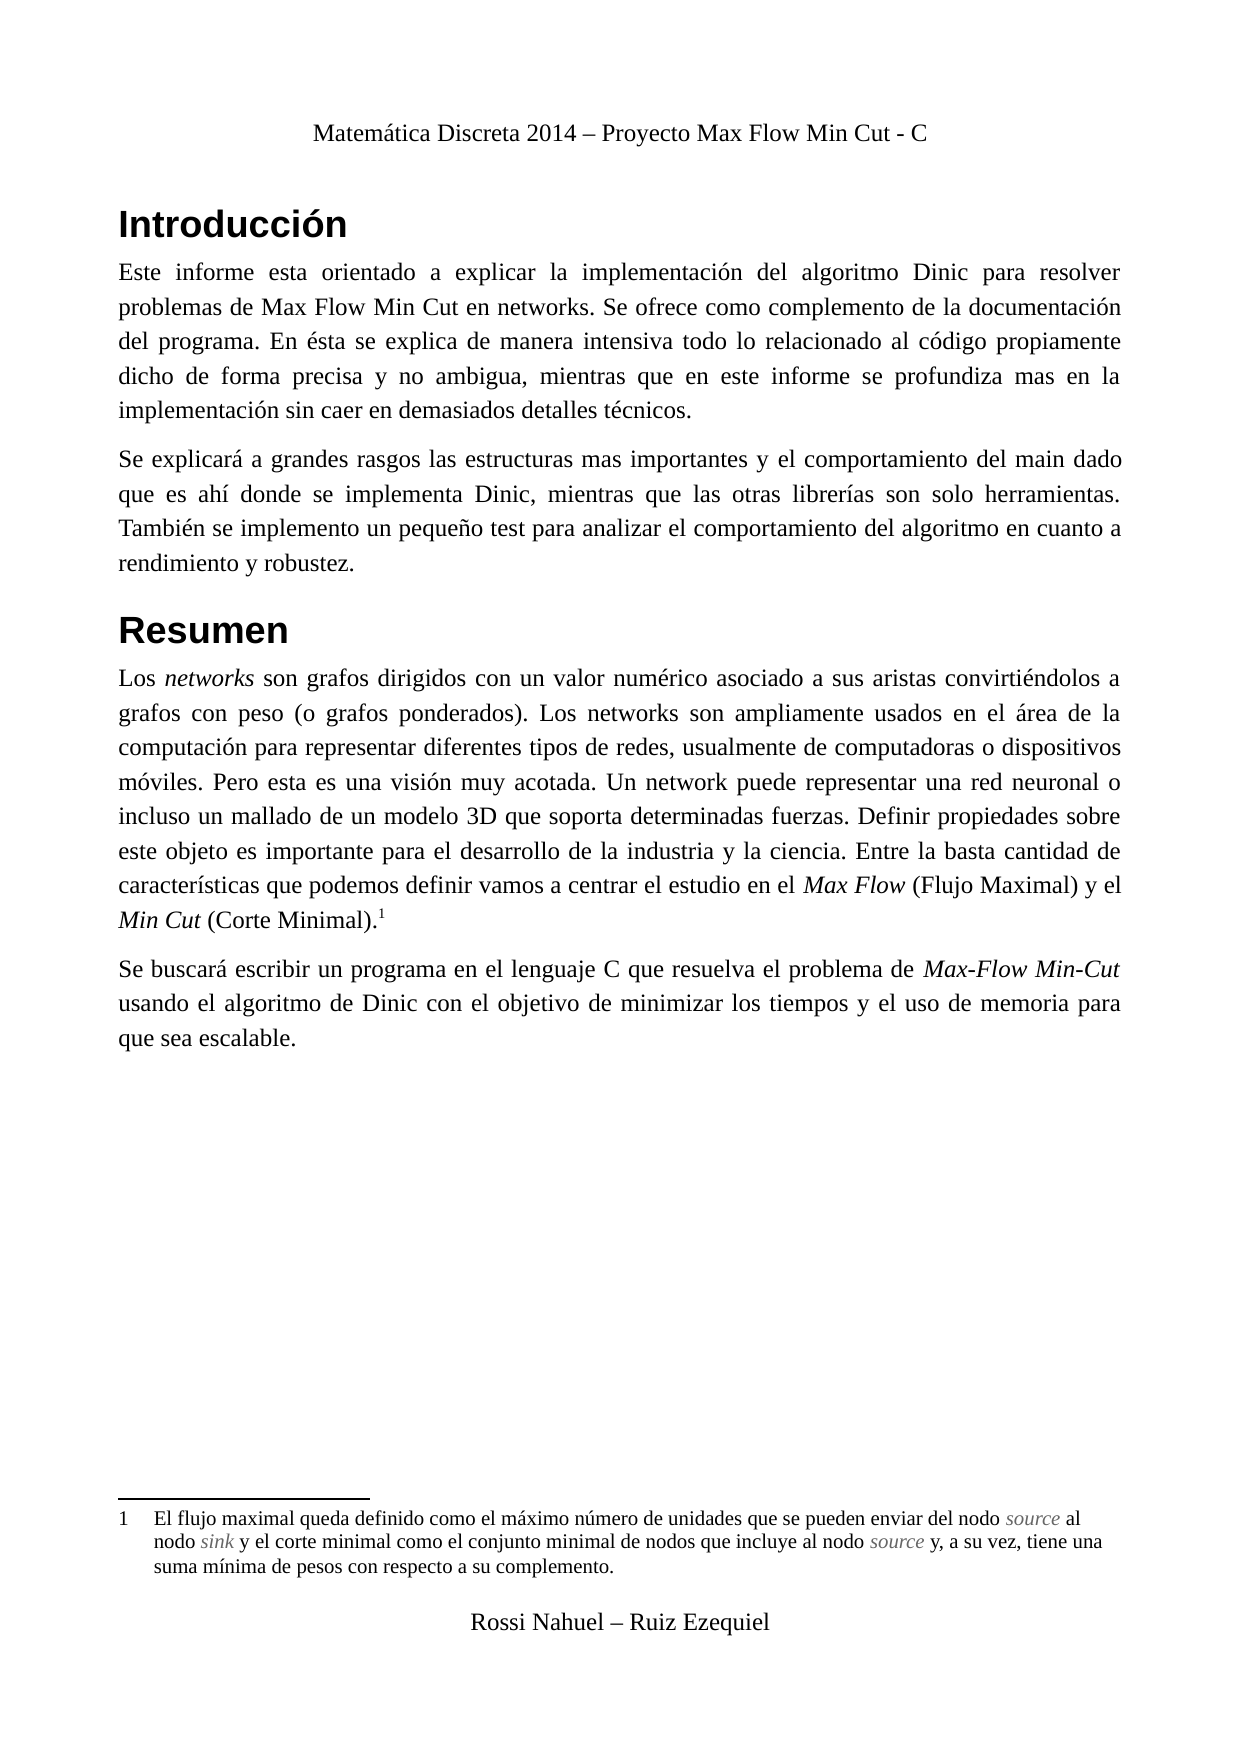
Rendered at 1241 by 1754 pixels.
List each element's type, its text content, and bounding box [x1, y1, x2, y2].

subtitle Resumen [118, 607, 1122, 651]
text El flujo maximal queda definido como el máximo número de unidades que se pueden enviar del nodo source al nodo sink y el corte minimal como el conjunto minimal de nodos que incluye al nodo source y, a su vez, tiene una suma mínima de pesos con respecto a su complemento. [118, 1505, 1122, 1578]
subtitle Introducción [118, 201, 1122, 245]
text Los networks son grafos dirigidos con un valor numérico asociado a sus aristas convirtiéndolos a grafos con peso (o grafos ponderados). Los networks son ampliamente usados en el área de la computación para representar diferentes tipos de redes, usualmente de computadoras o dispositivos móviles. Pero esta es una visión muy acotada. Un network puede representar una red neuronal o incluso un mallado de un modelo 3D que soporta determinadas fuerzas. Definir propiedades sobre este objeto es importante para el desarrollo de la industria y la ciencia. Entre la basta cantidad de características que podemos definir vamos a centrar el estudio en el Max Flow (Flujo Maximal) y el Min Cut (Corte Minimal). [118, 663, 1122, 934]
text Se buscará escribir un programa en el lenguaje C que resuelva el problema de Max-Flow Min-Cut usando el algoritmo de Dinic con el objetivo de minimizar los tiempos y el uso de memoria para que sea escalable. [118, 954, 1122, 1052]
text Se explicará a grandes rasgos las estructuras mas importantes y el comportamiento del main dado que es ahí donde se implementa Dinic, mientras que las otras librerías son solo herramientas. También se implemento un pequeño test para analizar el comportamiento del algoritmo en cuanto a rendimiento y robustez. [118, 444, 1122, 577]
text Este informe esta orientado a explicar la implementación del algoritmo Dinic para resolver problemas de Max Flow Min Cut en networks. Se ofrece como complemento de la documentación del programa. En ésta se explica de manera intensiva todo lo relacionado al código propiamente dicho de forma precisa y no ambigua, mientras que en este informe se profundiza mas en la implementación sin caer en demasiados detalles técnicos. [118, 257, 1122, 424]
